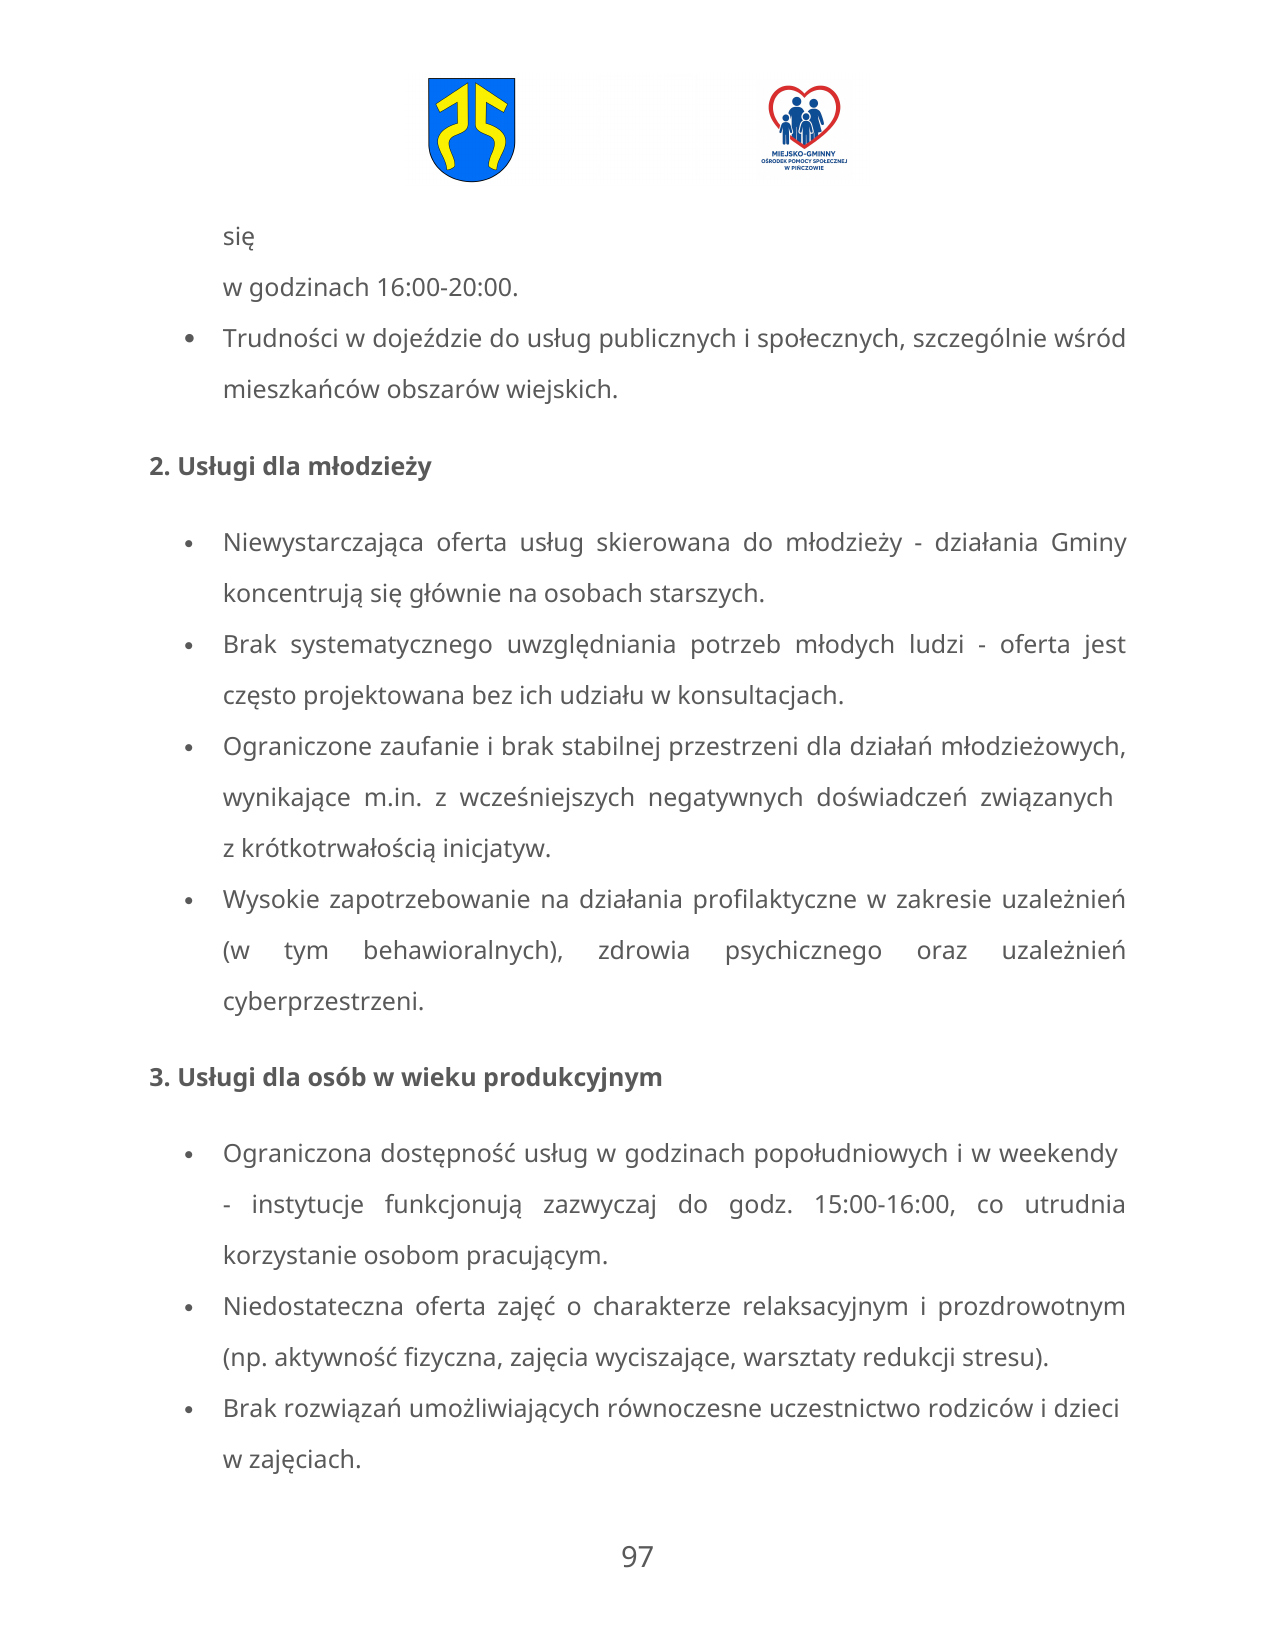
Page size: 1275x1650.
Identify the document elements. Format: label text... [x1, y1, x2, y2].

list Ograniczone zaufanie i brak stabilnej przestrzeni dla działań młodzieżowych, wynikające m.in. z wcześniejszych negatywnych doświadczeń związanych z krótkotrwałością inicjatyw. [185, 728, 1127, 864]
text 3. Usługi dla osób w wieku produkcyjnym [149, 1060, 1156, 1094]
list Brak rozwiązań umożliwiających równoczesne uczestnictwo rodziców i dzieci w zajęciach. [185, 1391, 1127, 1476]
list Ograniczona dostępność usług w godzinach popołudniowych i w weekendy - instytucje funkcjonują zazwyczaj do godz. 15:00-16:00, co utrudnia korzystanie osobom pracującym. [185, 1136, 1127, 1272]
list Niewystarczająca oferta usług skierowana do młodzieży - działania Gminy koncentrują się głównie na osobach starszych. [185, 524, 1127, 609]
text 2. Usługi dla młodzieży [149, 448, 1156, 482]
list Wysokie zapotrzebowanie na działania profilaktyczne w zakresie uzależnień (w tym behawioralnych), zdrowia psychicznego oraz uzależnień cyberprzestrzeni. [185, 882, 1127, 1018]
list Trudności w dojeździe do usług publicznych i społecznych, szczególnie wśród mieszkańców obszarów wiejskich. [185, 321, 1127, 406]
picture [405, 73, 870, 186]
list Niedostateczna oferta zajęć o charakterze relaksacyjnym i prozdrowotnym (np. aktywność fizyczna, zajęcia wyciszające, warsztaty redukcji stresu). [185, 1289, 1127, 1374]
list Brak systematycznego uwzględniania potrzeb młodych ludzi - oferta jest często projektowana bez ich udziału w konsultacjach. [185, 626, 1127, 711]
list się w godzinach 16:00-20:00. [185, 219, 1127, 304]
